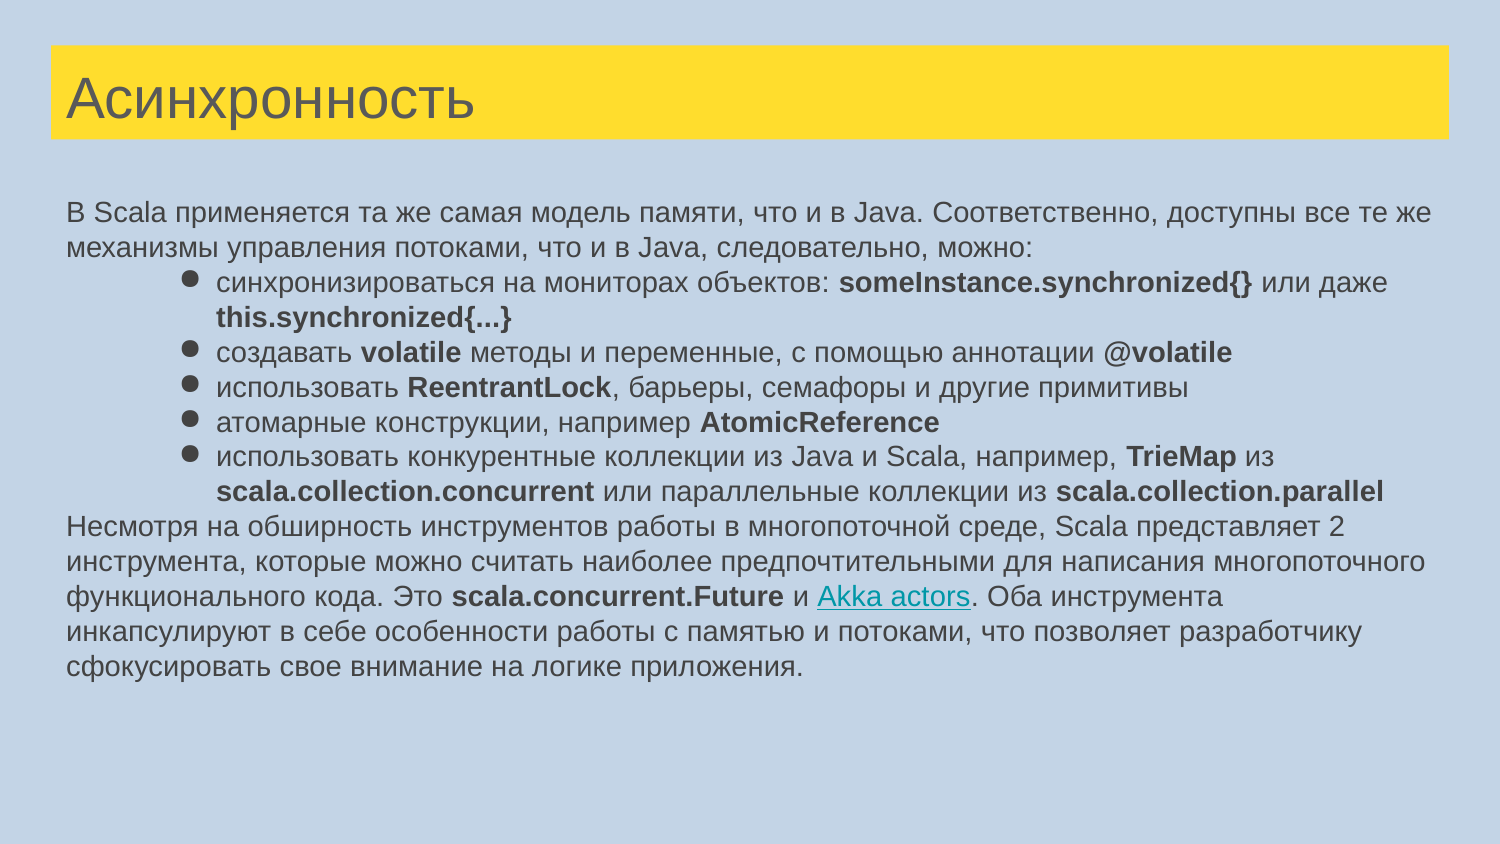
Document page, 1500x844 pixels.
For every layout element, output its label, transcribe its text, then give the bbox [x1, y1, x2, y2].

title Асинхронность [51, 45, 1449, 140]
text_box В Scala применяется та же самая модель памяти, что и в Java. Соответственно, доступны все те же механизмы управления потоками, что и в Java, следовательно, можно: синхронизироваться на мониторах объектов: someInstance.synchronized{} или даже this.synchronized{...} создавать volatile методы и переменные, с помощью аннотации @volatile использовать ReentrantLock, барьеры, семафоры и другие примитивы атомарные конструкции, например AtomicReference использовать конкурентные коллекции из Java и Scala, например, TrieMap из scala.collection.concurrent или параллельные коллекции из scala.collection.parallel Несмотря на обширность инструментов работы в многопоточной среде, Scala представляет 2 инструмента, которые можно считать наиболее предпочтительными для написания многопоточного функционального кода. Это scala.concurrent.Future и Akka actors. Оба инструмента инкапсулируют в себе особенности работы с памятью и потоками, что позволяет разработчику сфокусировать свое внимание на логике приложения. [51, 178, 1449, 759]
